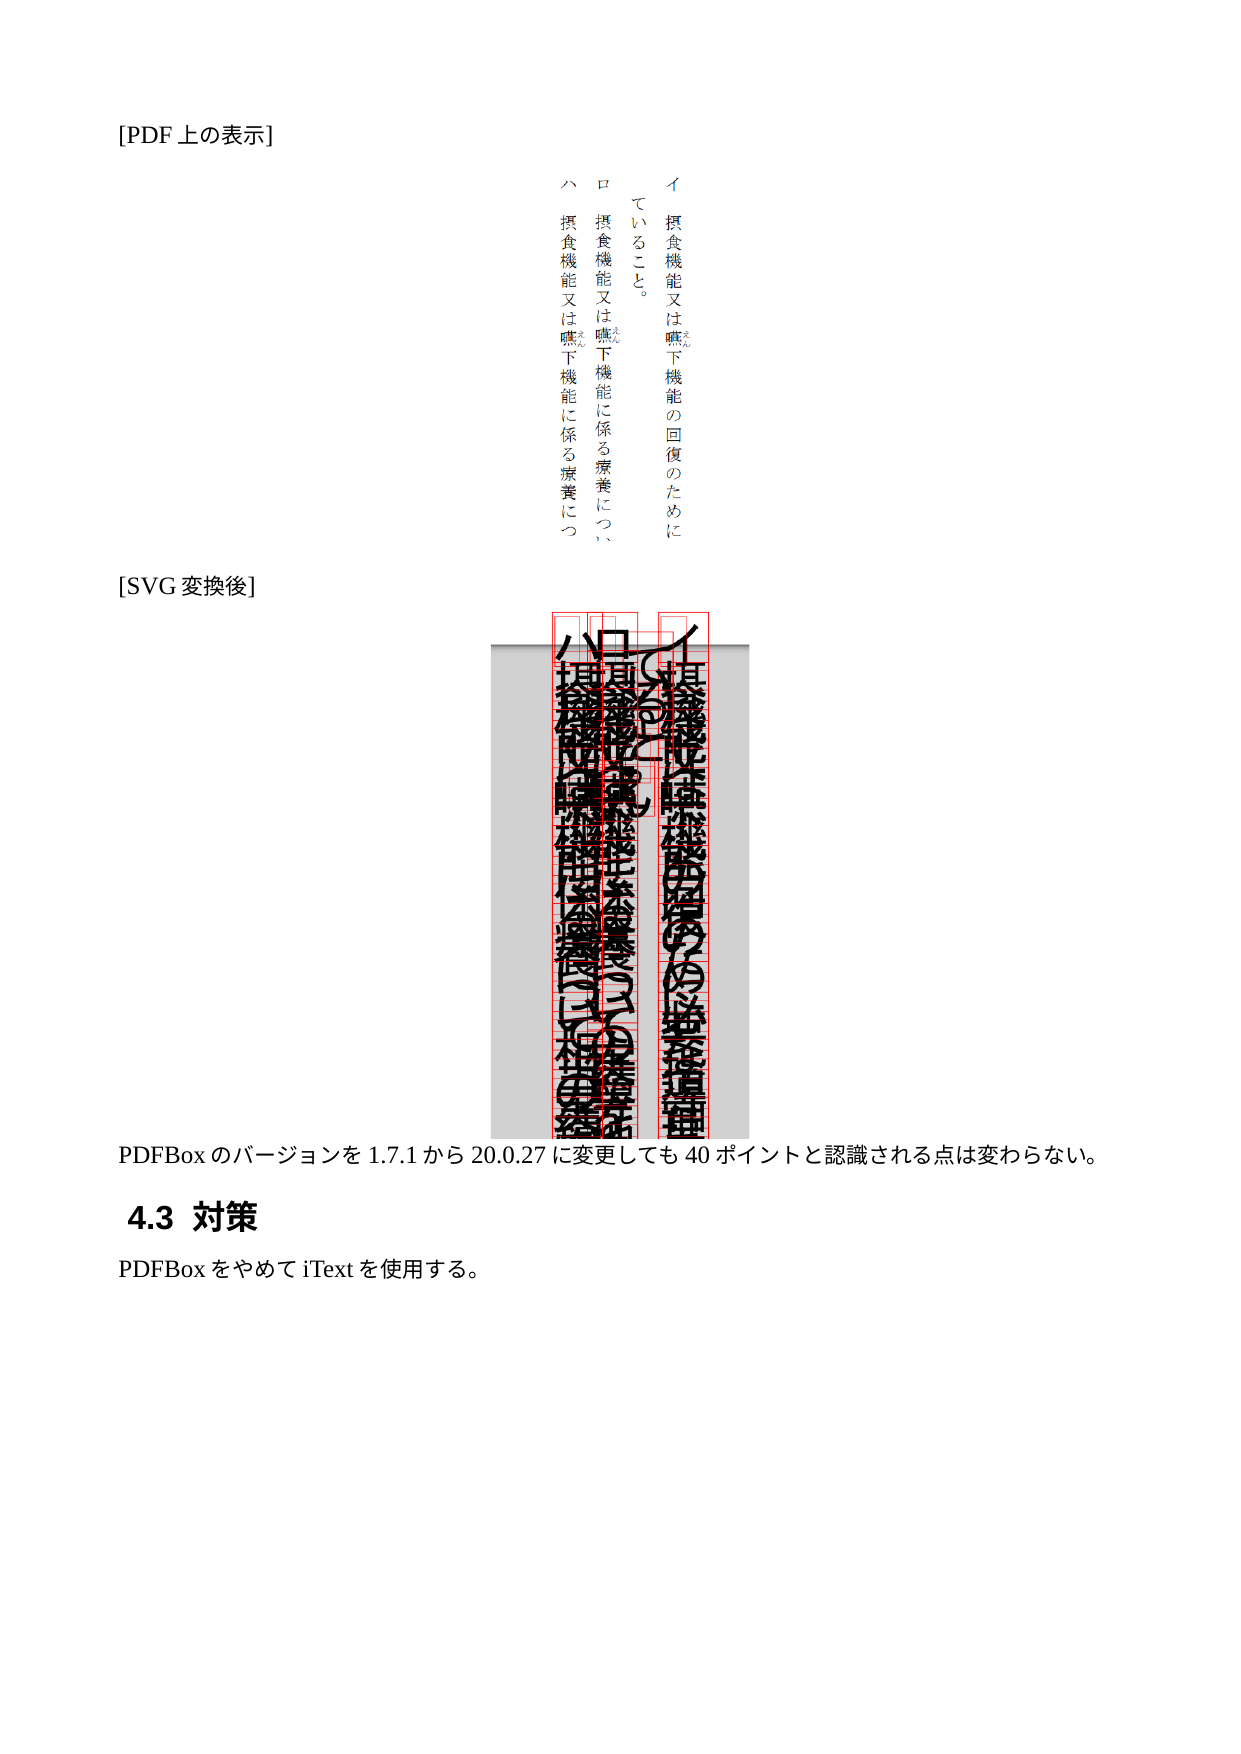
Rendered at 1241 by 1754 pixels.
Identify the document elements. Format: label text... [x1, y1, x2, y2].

text PDFBoxのバージョンを1.7.1から20.0.27に変更しても40ポイントと認識される点は変わらない。 [118, 1139, 1122, 1170]
text PDFBoxをやめてiTextを使用する。 [118, 1252, 1122, 1283]
text [SVG変換後] [118, 541, 1122, 601]
text [PDF上の表示] [118, 118, 1122, 150]
picture [490, 601, 750, 1139]
picture [546, 149, 694, 541]
subtitle 対策 [118, 1191, 1122, 1239]
